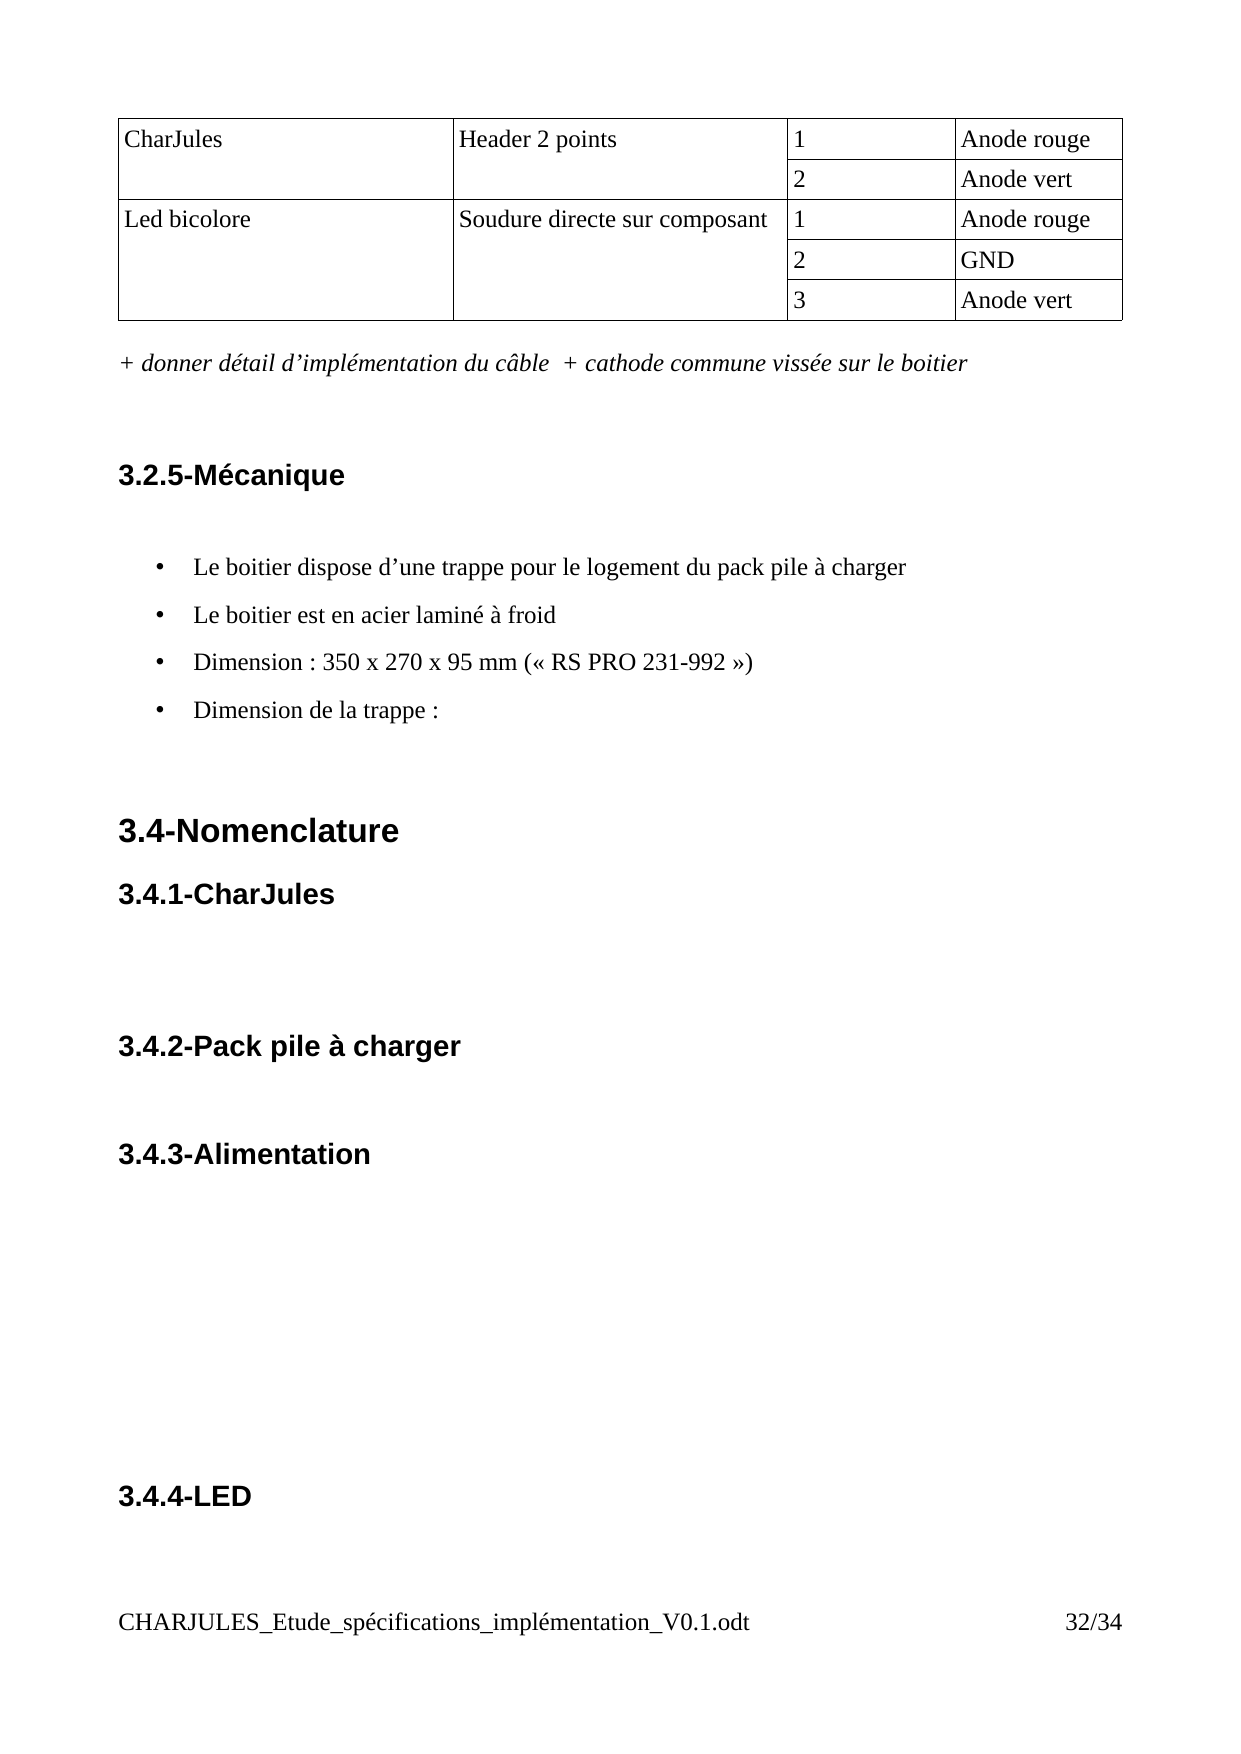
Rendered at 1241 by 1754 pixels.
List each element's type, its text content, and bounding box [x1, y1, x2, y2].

list Dimension de la trappe : [156, 695, 1122, 724]
table_cell 1 [788, 200, 955, 239]
table_cell Anode rouge [956, 119, 1122, 158]
table_cell Anode vert [956, 160, 1122, 199]
subtitle 3.4.2-Pack pile à charger [118, 1028, 1122, 1062]
list Dimension : 350 x 270 x 95 mm (« RS PRO 231-992 ») [156, 647, 1122, 676]
table_cell Anode vert [956, 280, 1122, 320]
table_cell CharJules [119, 119, 453, 199]
list Le boitier est en acier laminé à froid [156, 600, 1122, 628]
table_cell 1 [788, 119, 955, 158]
table_cell Led bicolore [119, 200, 453, 320]
list Le boitier dispose d’une trappe pour le logement du pack pile à charger [156, 552, 1122, 581]
table_cell Anode rouge [956, 200, 1122, 239]
subtitle 3.4.1-CharJules [118, 877, 1122, 911]
text + donner détail d’implémentation du câble + cathode commune vissée sur le boitier [118, 348, 1122, 377]
table_cell 2 [788, 240, 955, 279]
table_cell GND [956, 240, 1122, 279]
subtitle 3.4.3-Alimentation [118, 1137, 1122, 1171]
subtitle 3.4.4-LED [118, 1479, 1122, 1513]
subtitle 3.4-Nomenclature [118, 811, 1122, 850]
table_cell Header 2 points [454, 119, 787, 199]
table_cell 3 [788, 280, 955, 320]
table_cell Soudure directe sur composant [454, 200, 787, 320]
subtitle 3.2.5-Mécanique [118, 458, 1122, 492]
table_cell 2 [788, 160, 955, 199]
